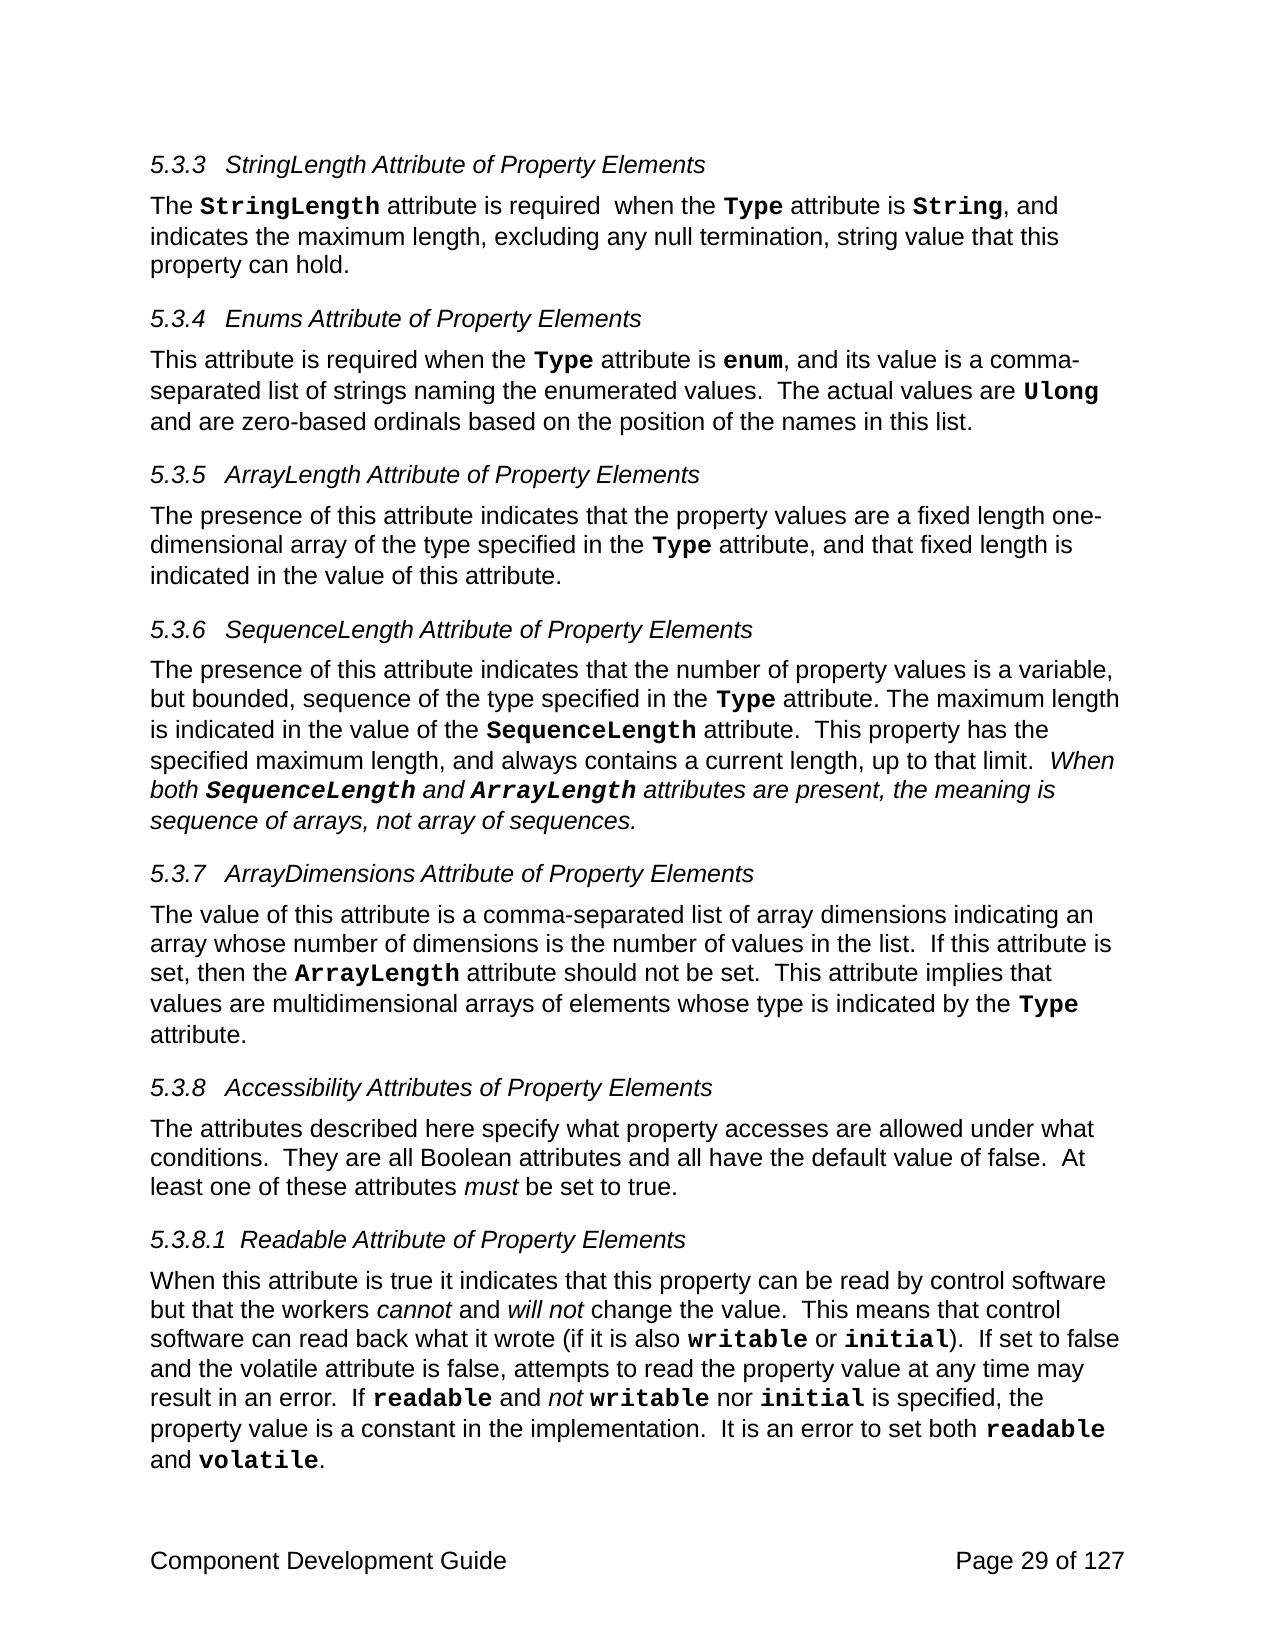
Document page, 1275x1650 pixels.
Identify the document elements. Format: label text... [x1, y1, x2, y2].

subtitle ArrayDimensions Attribute of Property Elements [150, 859, 1125, 888]
subtitle Accessibility Attributes of Property Elements [150, 1073, 1125, 1102]
subtitle StringLength Attribute of Property Elements [150, 150, 1125, 179]
subtitle Readable Attribute of Property Elements [150, 1225, 1125, 1254]
subtitle ArrayLength Attribute of Property Elements [150, 461, 1125, 489]
text This attribute is required when the Type attribute is enum, and its value is a comma-separated list of strings naming the enumerated values. The actual values are Ulong and are zero-based ordinals based on the position of the names in this list. [150, 345, 1125, 436]
text The value of this attribute is a comma-separated list of array dimensions indicating an array whose number of dimensions is the number of values in the list. If this attribute is set, then the ArrayLength attribute should not be set. This attribute implies that values are multidimensional arrays of elements whose type is indicated by the Type attribute. [150, 900, 1125, 1048]
subtitle Enums Attribute of Property Elements [150, 304, 1125, 333]
text The presence of this attribute indicates that the property values are a fixed length one-dimensional array of the type specified in the Type attribute, and that fixed length is indicated in the value of this attribute. [150, 501, 1125, 590]
subtitle SequenceLength Attribute of Property Elements [150, 615, 1125, 643]
text The presence of this attribute indicates that the number of property values is a variable, but bounded, sequence of the type specified in the Type attribute. The maximum length is indicated in the value of the SequenceLength attribute. This property has the specified maximum length, and always contains a current length, up to that limit. When both SequenceLength and ArrayLength attributes are present, the meaning is sequence of arrays, not array of sequences. [150, 655, 1125, 834]
text When this attribute is true it indicates that this property can be read by control software but that the workers cannot and will not change the value. This means that control software can read back what it wrote (if it is also writable or initial). If set to false and the volatile attribute is false, attempts to read the property value at any time may result in an error. If readable and not writable nor initial is specified, the property value is a constant in the implementation. It is an error to set both readable and volatile. [150, 1266, 1125, 1476]
text The StringLength attribute is required when the Type attribute is String, and indicates the maximum length, excluding any null termination, string value that this property can hold. [150, 191, 1125, 279]
text The attributes described here specify what property accesses are allowed under what conditions. They are all Boolean attributes and all have the default value of false. At least one of these attributes must be set to true. [150, 1114, 1125, 1200]
